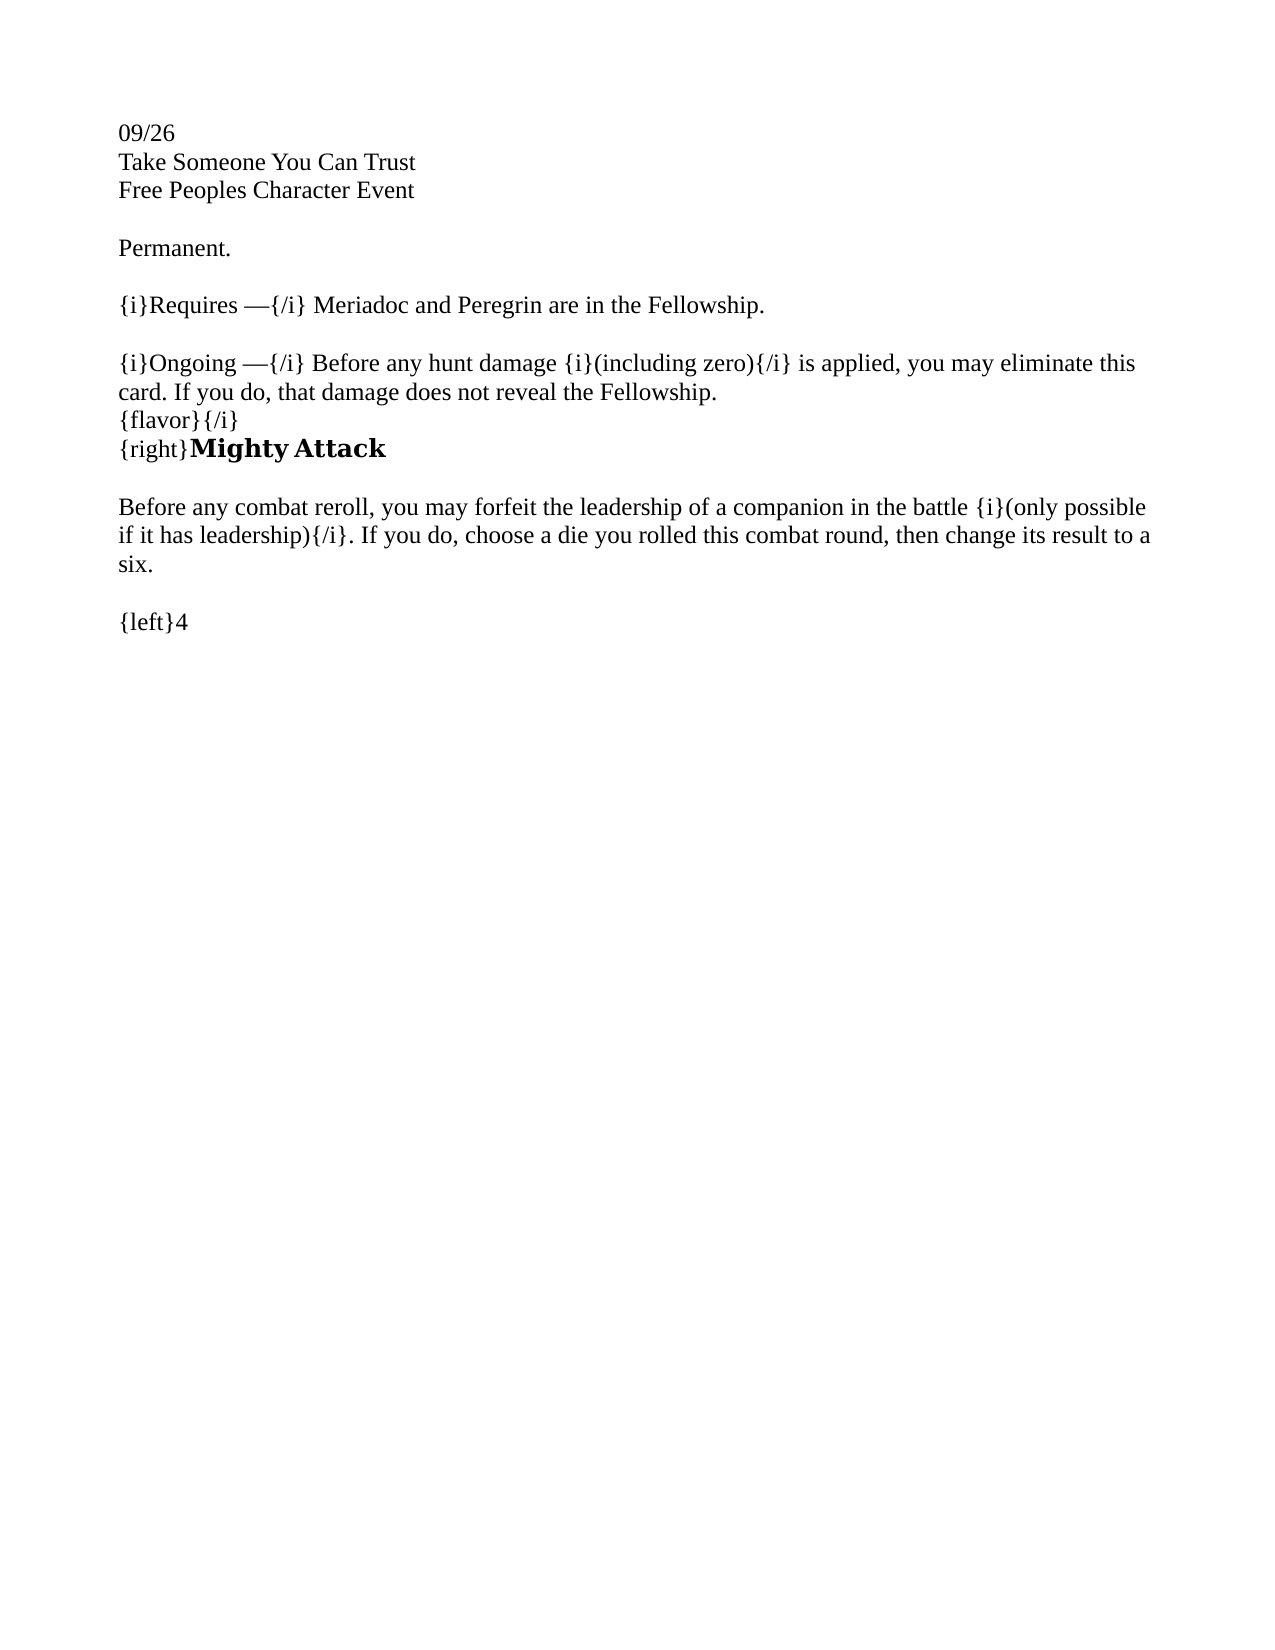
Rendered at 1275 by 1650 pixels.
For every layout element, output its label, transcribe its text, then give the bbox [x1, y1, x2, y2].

text Permanent. [118, 233, 1157, 262]
text {i}Requires —{/i} Meriadoc and Peregrin are in the Fellowship. [118, 291, 1157, 319]
text Take Someone You Can Trust [118, 147, 1157, 176]
text {flavor}{/i} [118, 406, 1157, 434]
text {i}Ongoing —{/i} Before any hunt damage {i}(including zero){/i} is applied, you may eliminate this card. If you do, that damage does not reveal the Fellowship. [118, 348, 1157, 406]
text {right}𝐌𝐢𝐠𝐡𝐭𝐲 𝐀𝐭𝐭𝐚𝐜𝐤 [118, 434, 1157, 463]
text 09/26 [118, 118, 1157, 147]
text {left}4 [118, 607, 1157, 636]
text Before any combat reroll, you may forfeit the leadership of a companion in the battle {i}(only possible if it has leadership){/i}. If you do, choose a die you rolled this combat round, then change its result to a six. [118, 492, 1157, 578]
text Free Peoples Character Event [118, 176, 1157, 204]
